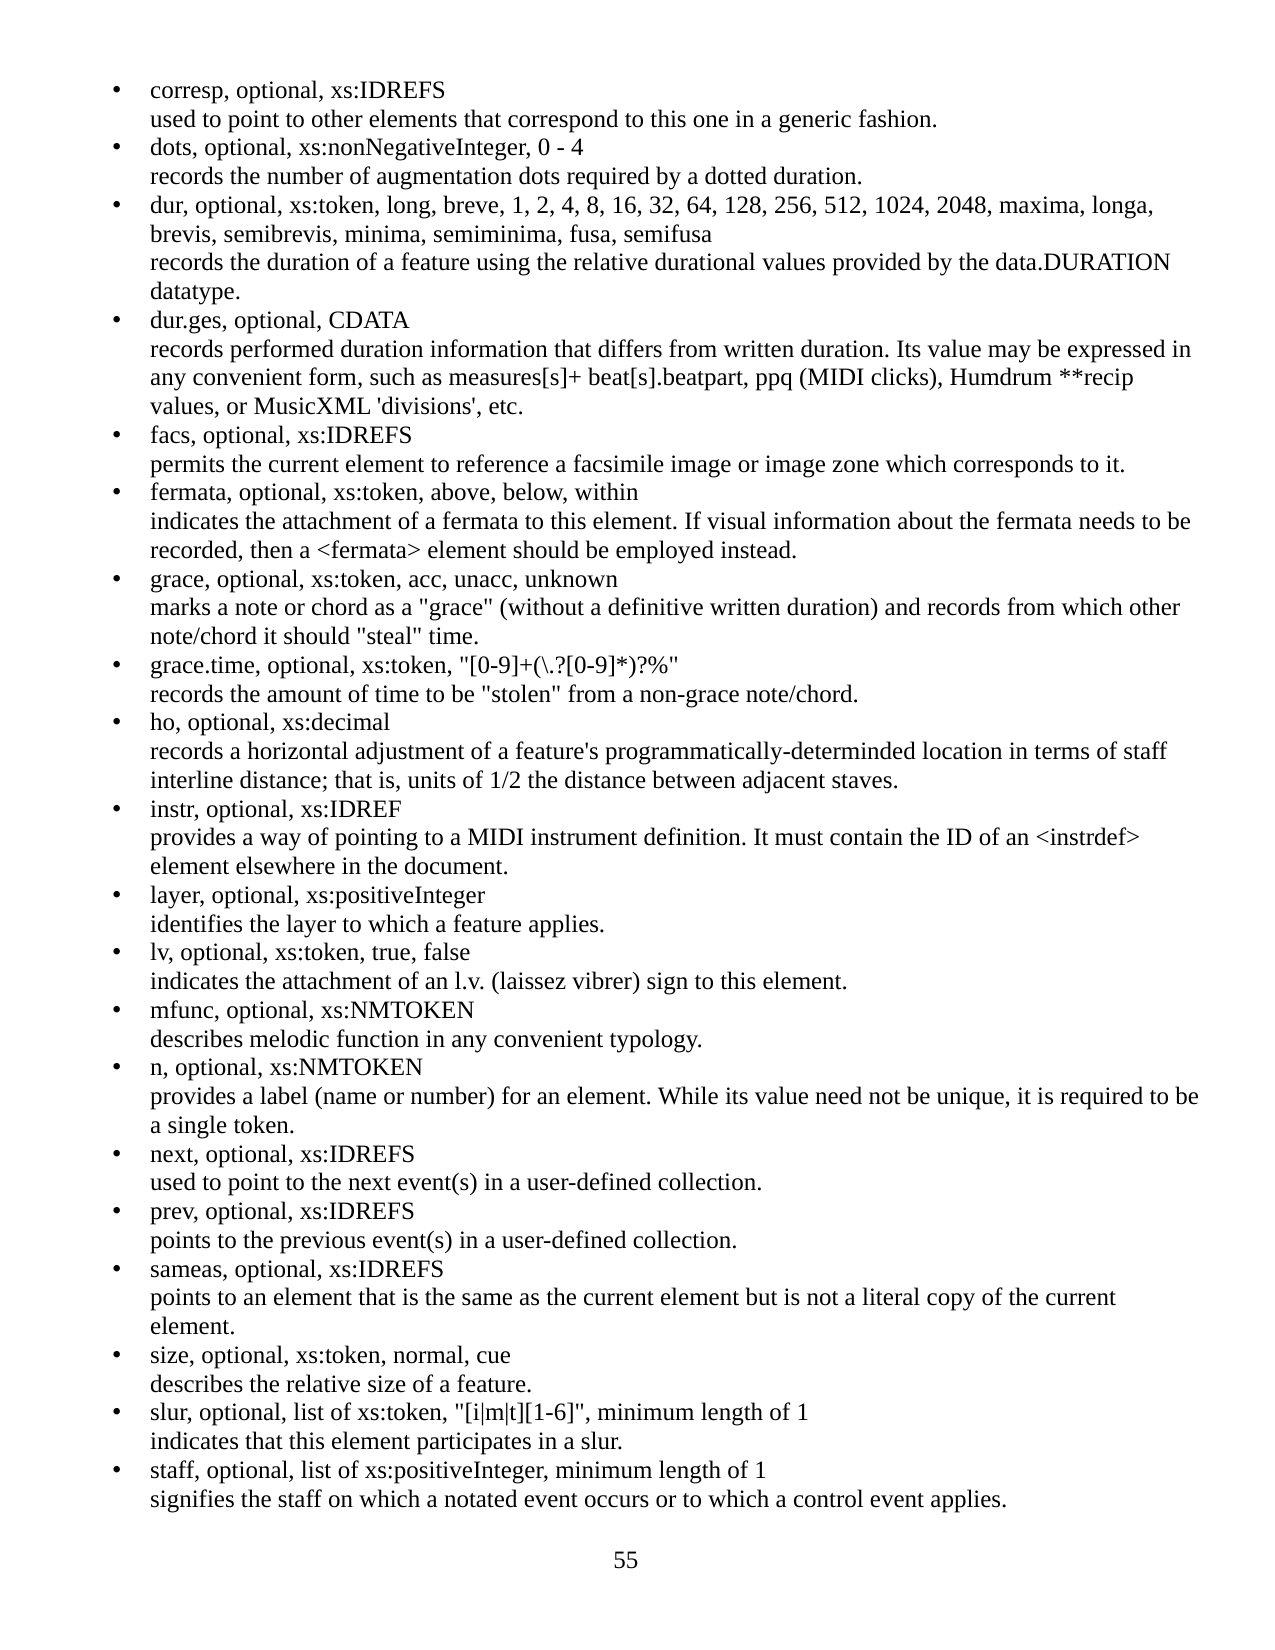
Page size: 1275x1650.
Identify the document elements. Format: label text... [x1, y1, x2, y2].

list next, optional, xs:IDREFS used to point to the next event(s) in a user-defined collection. [112, 1139, 1200, 1196]
list mfunc, optional, xs:NMTOKEN describes melodic function in any convenient typology. [112, 995, 1200, 1052]
list dur, optional, xs:token, long, breve, 1, 2, 4, 8, 16, 32, 64, 128, 256, 512, 1024, 2048, maxima, longa, brevis, semibrevis, minima, semiminima, fusa, semifusa records the duration of a feature using the relative durational values provided by the data.DURATION datatype. [112, 190, 1200, 305]
list dur.ges, optional, CDATA records performed duration information that differs from written duration. Its value may be expressed in any convenient form, such as measures[s]+ beat[s].beatpart, ppq (MIDI clicks), Humdrum **recip values, or MusicXML 'divisions', etc. [112, 305, 1200, 420]
list staff, optional, list of xs:positiveInteger, minimum length of 1 signifies the staff on which a notated event occurs or to which a control event applies. [112, 1455, 1200, 1512]
list fermata, optional, xs:token, above, below, within indicates the attachment of a fermata to this element. If visual information about the fermata needs to be recorded, then a <fermata> element should be employed instead. [112, 477, 1200, 564]
list slur, optional, list of xs:token, "[i|m|t][1-6]", minimum length of 1 indicates that this element participates in a slur. [112, 1397, 1200, 1455]
list facs, optional, xs:IDREFS permits the current element to reference a facsimile image or image zone which corresponds to it. [112, 420, 1200, 477]
list size, optional, xs:token, normal, cue describes the relative size of a feature. [112, 1340, 1200, 1397]
list grace, optional, xs:token, acc, unacc, unknown marks a note or chord as a "grace" (without a definitive written duration) and records from which other note/chord it should "steal" time. [112, 564, 1200, 650]
list prev, optional, xs:IDREFS points to the previous event(s) in a user-defined collection. [112, 1196, 1200, 1254]
list lv, optional, xs:token, true, false indicates the attachment of an l.v. (laissez vibrer) sign to this element. [112, 937, 1200, 995]
list n, optional, xs:NMTOKEN provides a label (name or number) for an element. While its value need not be unique, it is required to be a single token. [112, 1052, 1200, 1139]
list sameas, optional, xs:IDREFS points to an element that is the same as the current element but is not a literal copy of the current element. [112, 1254, 1200, 1340]
list corresp, optional, xs:IDREFS used to point to other elements that correspond to this one in a generic fashion. [112, 75, 1200, 132]
list layer, optional, xs:positiveInteger identifies the layer to which a feature applies. [112, 880, 1200, 937]
list dots, optional, xs:nonNegativeInteger, 0 - 4 records the number of augmentation dots required by a dotted duration. [112, 132, 1200, 190]
list instr, optional, xs:IDREF provides a way of pointing to a MIDI instrument definition. It must contain the ID of an <instrdef> element elsewhere in the document. [112, 794, 1200, 880]
list grace.time, optional, xs:token, "[0-9]+(\.?[0-9]*)?%" records the amount of time to be "stolen" from a non-grace note/chord. [112, 650, 1200, 707]
list ho, optional, xs:decimal records a horizontal adjustment of a feature's programmatically-determinded location in terms of staff interline distance; that is, units of 1/2 the distance between adjacent staves. [112, 707, 1200, 794]
